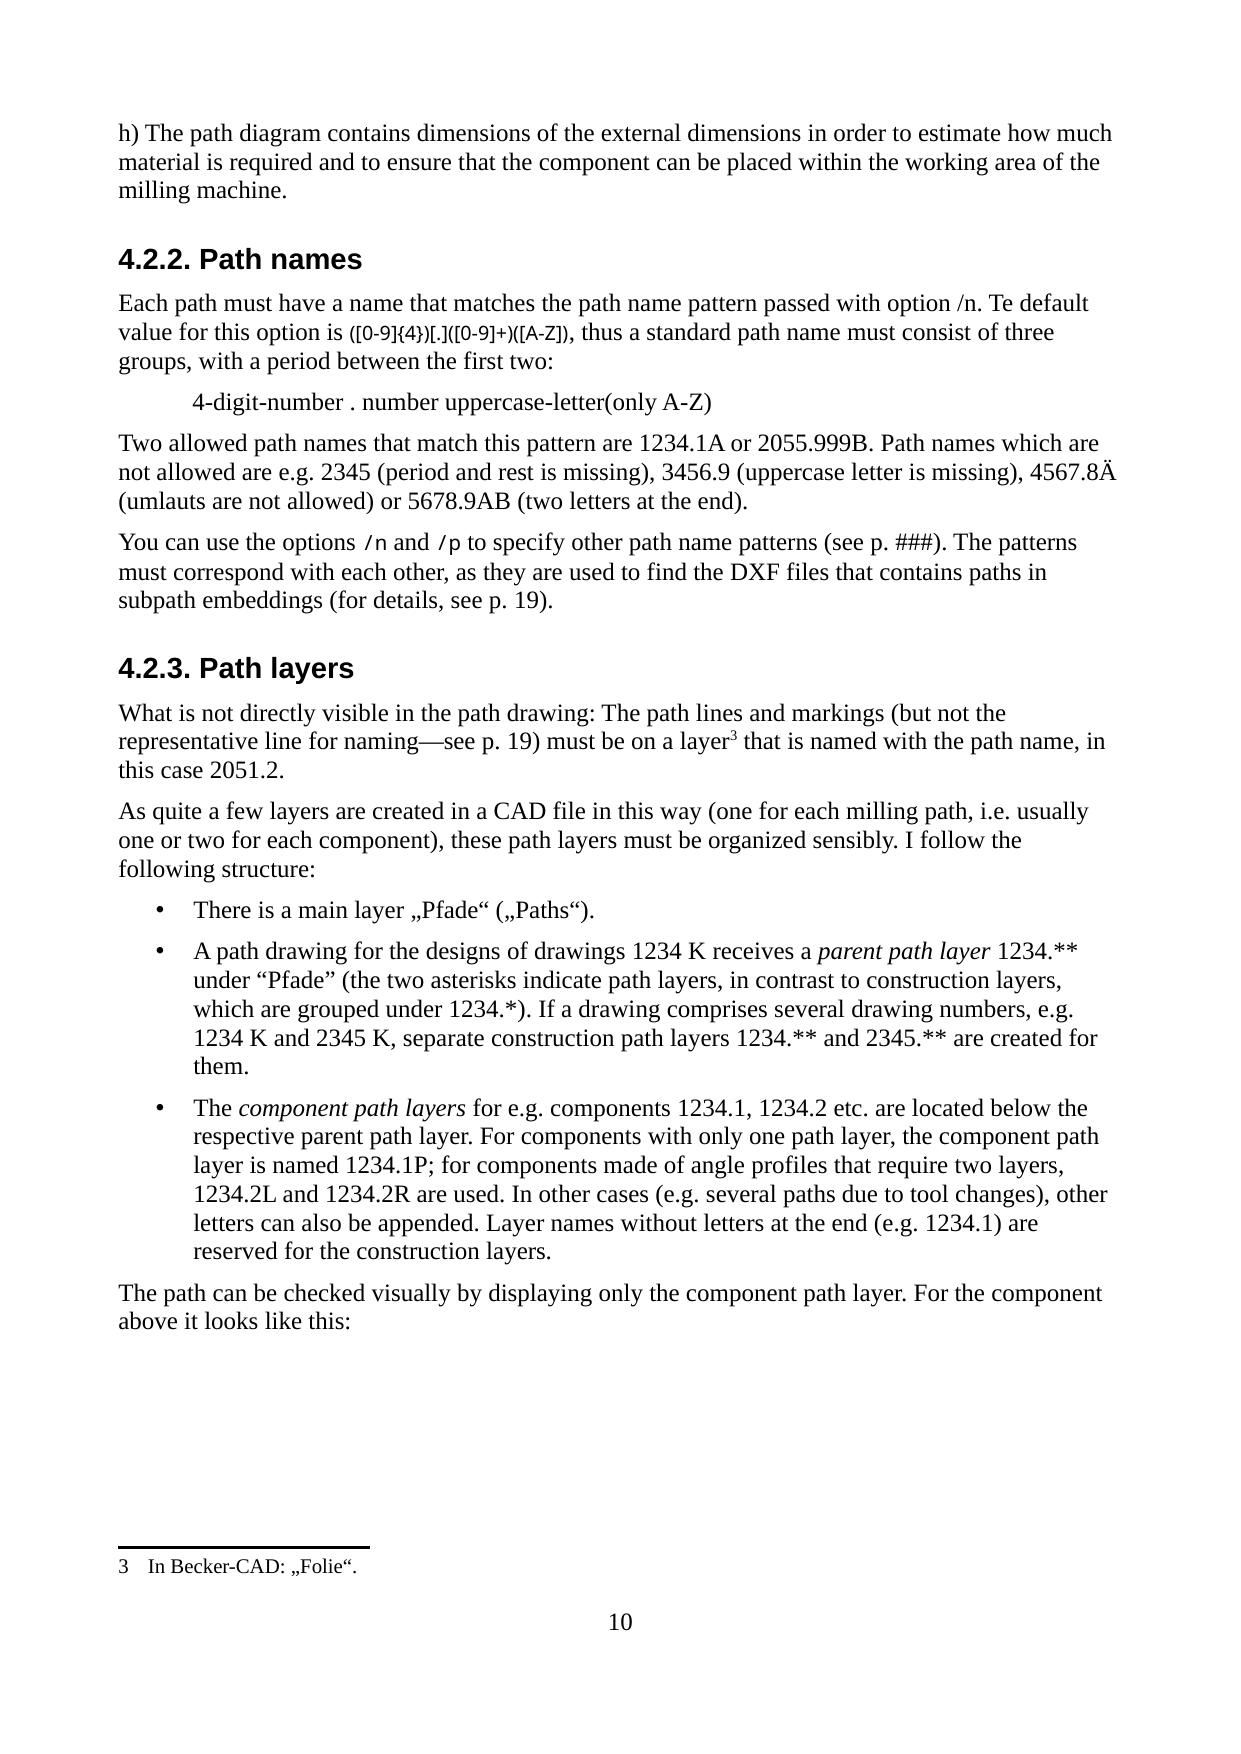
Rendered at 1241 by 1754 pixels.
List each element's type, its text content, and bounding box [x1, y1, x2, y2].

text Two allowed path names that match this pattern are 1234.1A or 2055.999B. Path names which are not allowed are e.g. 2345 (period and rest is missing), 3456.9 (uppercase letter is missing), 4567.8Ä (umlauts are not allowed) or 5678.9AB (two letters at the end). [118, 428, 1122, 514]
subtitle 4.2.2. Path names [118, 242, 1122, 275]
text h) The path diagram contains dimensions of the external dimensions in order to estimate how much material is required and to ensure that the component can be placed within the working area of the milling machine. [118, 118, 1122, 204]
text As quite a few layers are created in a CAD file in this way (one for each milling path, i.e. usually one or two for each component), these path layers must be organized sensibly. I follow the following structure: [118, 796, 1122, 883]
list The component path layers for e.g. components 1234.1, 1234.2 etc. are located below the respective parent path layer. For components with only one path layer, the component path layer is named 1234.1P; for components made of angle profiles that require two layers, 1234.2L and 1234.2R are used. In other cases (e.g. several paths due to tool changes), other letters can also be appended. Layer names without letters at the end (e.g. 1234.1) are reserved for the construction layers. [156, 1093, 1122, 1265]
text In Becker-CAD: „Folie“. [118, 1553, 1122, 1578]
text You can use the options /n and /p to specify other path name patterns (see p. ###). The patterns must correspond with each other, as they are used to find the DXF files that contains paths in subpath embeddings (for details, see p. 19). [118, 527, 1122, 614]
list There is a main layer „Pfade“ („Paths“). [156, 895, 1122, 924]
subtitle 4.2.3. Path layers [118, 652, 1122, 685]
text What is not directly visible in the path drawing: The path lines and markings (but not the representative line for naming—see p. 19) must be on a layer that is named with the path name, in this case 2051.2. [118, 698, 1122, 784]
text Each path must have a name that matches the path name pattern passed with option /n. Te default value for this option is ([0-9]{4})[.]([0-9]+)([A-Z]), thus a standard path name must consist of three groups, with a period between the first two: [118, 288, 1122, 374]
text 4-digit-number . number uppercase-letter(only A-Z) [118, 387, 1122, 416]
list A path drawing for the designs of drawings 1234 K receives a parent path layer 1234.** under “Pfade” (the two asterisks indicate path layers, in contrast to construction layers, which are grouped under 1234.*). If a drawing comprises several drawing numbers, e.g. 1234 K and 2345 K, separate construction path layers 1234.** and 2345.** are created for them. [156, 936, 1122, 1080]
text The path can be checked visually by displaying only the component path layer. For the component above it looks like this: [118, 1278, 1122, 1335]
